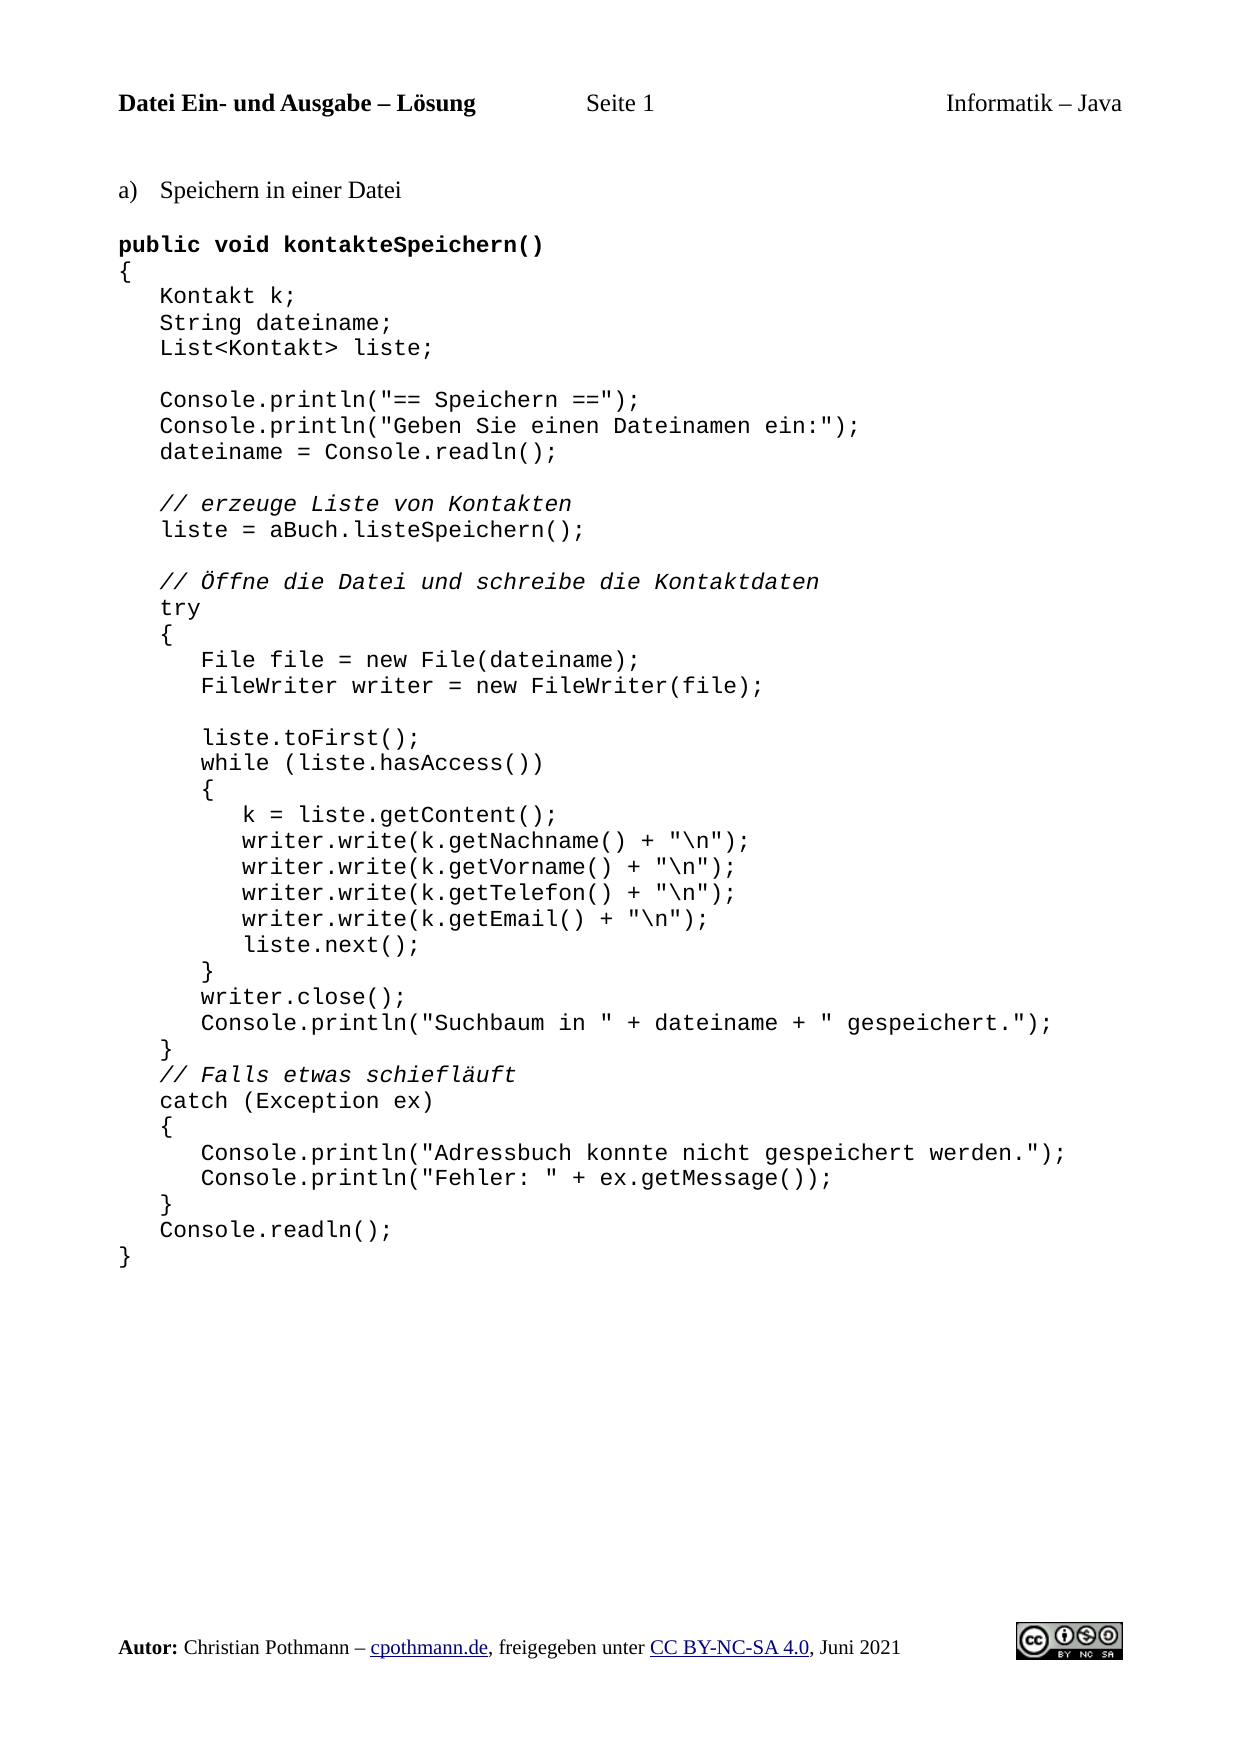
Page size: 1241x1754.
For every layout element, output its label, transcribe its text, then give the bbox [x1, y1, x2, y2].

text Autor: Christian Pothmann – cpothmann.de, freigegeben unter CC BY-NC-SA 4.0, Juni 2021 [118, 1635, 1016, 1659]
text dateiname = Console.readln(); [118, 441, 1122, 466]
text Kontakt k; [118, 285, 1122, 311]
list Speichern in einer Datei [118, 176, 1122, 204]
text writer.write(k.getEmail() + "\n"); [118, 907, 1122, 933]
text Console.println("== Speichern =="); [118, 389, 1122, 414]
text List<Kontakt> liste; [118, 337, 1122, 363]
text Console.println("Fehler: " + ex.getMessage()); [118, 1167, 1122, 1193]
text try [118, 596, 1122, 622]
text liste.toFirst(); [118, 726, 1122, 752]
text catch (Exception ex) [118, 1089, 1122, 1115]
text public void kontakteSpeichern() [118, 233, 1122, 259]
text // Öffne die Datei und schreibe die Kontaktdaten [118, 570, 1122, 596]
text } [118, 1193, 1122, 1219]
text liste = aBuch.listeSpeichern(); [118, 518, 1122, 544]
text { [118, 1115, 1122, 1141]
text } [118, 959, 1122, 985]
text k = liste.getContent(); [118, 804, 1122, 829]
text File file = new File(dateiname); [118, 648, 1122, 674]
text writer.write(k.getTelefon() + "\n"); [118, 881, 1122, 907]
text Console.println("Adressbuch konnte nicht gespeichert werden."); [118, 1141, 1122, 1167]
text { [118, 622, 1122, 648]
text // erzeuge Liste von Kontakten [118, 492, 1122, 518]
text liste.next(); [118, 933, 1122, 959]
text Console.println("Geben Sie einen Dateinamen ein:"); [118, 414, 1122, 441]
text writer.close(); [118, 985, 1122, 1011]
text Console.println("Suchbaum in " + dateiname + " gespeichert."); [118, 1011, 1122, 1037]
text writer.write(k.getVorname() + "\n"); [118, 856, 1122, 881]
text String dateiname; [118, 311, 1122, 337]
text } [118, 1037, 1122, 1063]
text { [118, 259, 1122, 285]
picture [1016, 1622, 1123, 1660]
text } [118, 1244, 1122, 1271]
text FileWriter writer = new FileWriter(file); [118, 674, 1122, 700]
text while (liste.hasAccess()) [118, 752, 1122, 778]
text // Falls etwas schiefläuft [118, 1063, 1122, 1089]
text writer.write(k.getNachname() + "\n"); [118, 829, 1122, 856]
text Console.readln(); [118, 1219, 1122, 1244]
text { [118, 778, 1122, 804]
